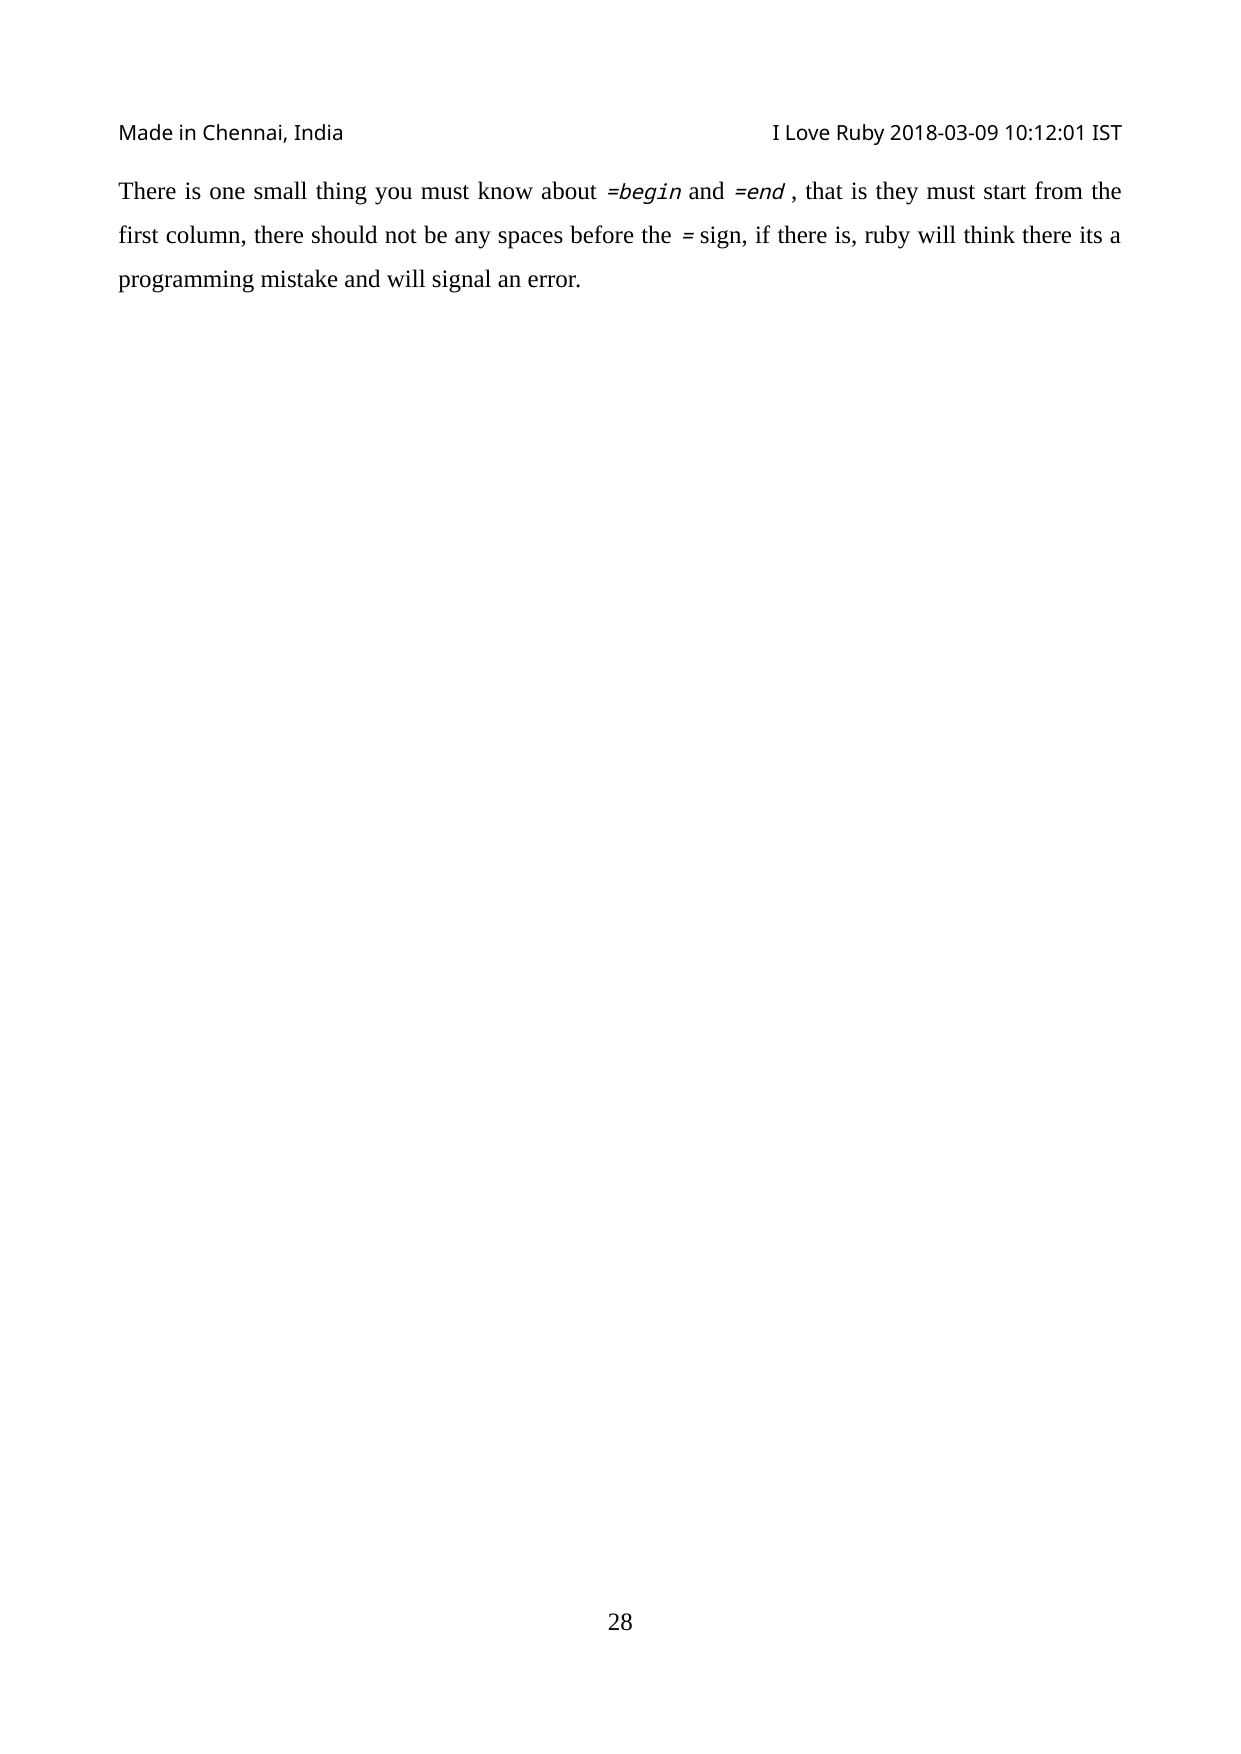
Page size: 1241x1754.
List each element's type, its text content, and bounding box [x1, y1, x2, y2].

text There is one small thing you must know about =begin and =end , that is they must start from the first column, there should not be any spaces before the = sign, if there is, ruby will think there its a programming mistake and will signal an error. [118, 176, 1122, 292]
